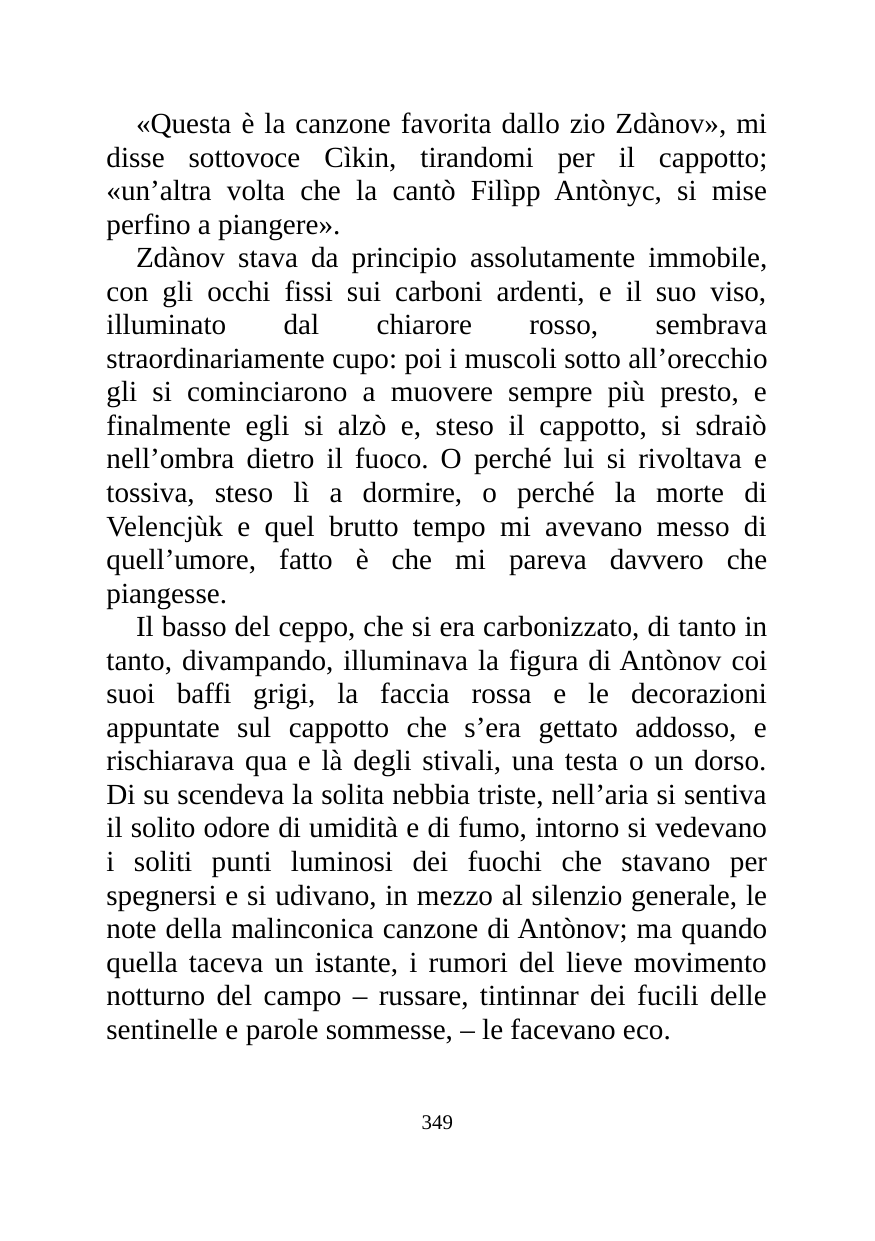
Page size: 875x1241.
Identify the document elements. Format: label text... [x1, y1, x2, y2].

text Zdànov stava da principio assolutamente immobile, con gli occhi fissi sui carboni ardenti, e il suo viso, illuminato dal chiarore rosso, sembrava straordinariamente cupo: poi i muscoli sotto all’orecchio gli si cominciarono a muovere sempre più presto, e finalmente egli si alzò e, steso il cappotto, si sdraiò nell’ombra dietro il fuoco. O perché lui si rivoltava e tossiva, steso lì a dormire, o perché la morte di Velencjùk e quel brutto tempo mi avevano messo di quell’umore, fatto è che mi pareva davvero che piangesse. [106, 240, 768, 609]
text «Questa è la canzone favorita dallo zio Zdànov», mi disse sottovoce Cìkin, tirandomi per il cappotto; «un’altra volta che la cantò Filìpp Antònyc, si mise perfino a piangere». [106, 106, 768, 240]
text Il basso del ceppo, che si era carbonizzato, di tanto in tanto, divampando, illuminava la figura di Antònov coi suoi baffi grigi, la faccia rossa e le decorazioni appuntate sul cappotto che s’era gettato addosso, e rischiarava qua e là degli stivali, una testa o un dorso. Di su scendeva la solita nebbia triste, nell’aria si sentiva il solito odore di umidità e di fumo, intorno si vedevano i soliti punti luminosi dei fuochi che stavano per spegnersi e si udivano, in mezzo al silenzio generale, le note della malinconica canzone di Antònov; ma quando quella taceva un istante, i rumori del lieve movimento notturno del campo – russare, tintinnar dei fucili delle sentinelle e parole sommesse, – le facevano eco. [106, 609, 768, 1045]
